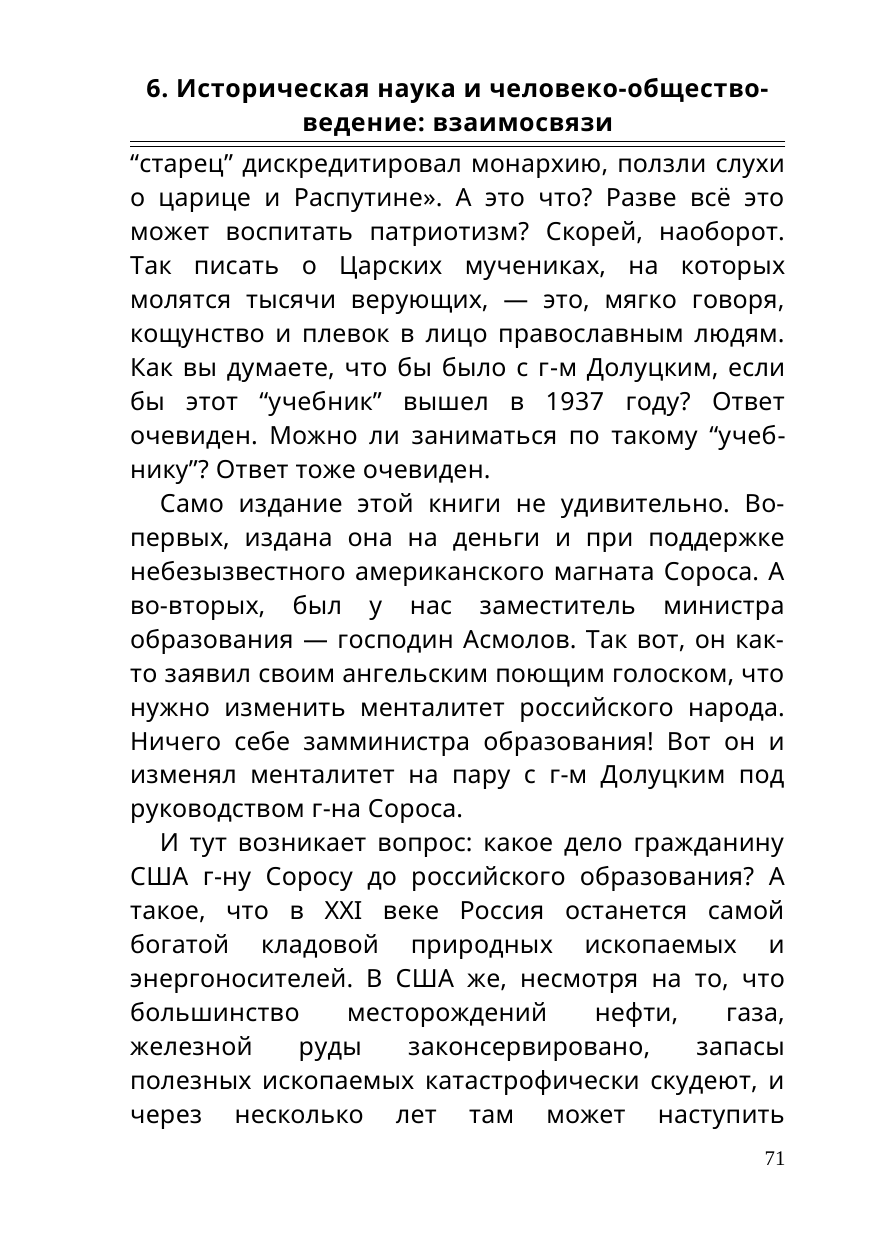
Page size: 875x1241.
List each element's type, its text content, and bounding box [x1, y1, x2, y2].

text “старец” дискредитировал монархию, ползли слухи о царице и Распутине». А это что? Разве всё это может воспитать патриотизм? Скорей, наоборот. Так писать о Царских мучениках, на которых молятся тысячи верующих, — это, мягко говоря, кощунство и плевок в лицо православным людям. Как вы думаете, что бы было с г‑м Долуцким, если бы этот “учеб­ник” вышел в 1937 году? Ответ очевиден. Можно ли заниматься по такому “учеб­ни­ку”? Ответ тоже очевиден. [130, 147, 785, 486]
text И тут возникает вопрос: какое дело гражданину США г-ну Соросу до российского образования? А такое, что в XXI веке Россия останется самой богатой кладовой природных ископаемых и энергоносителей. В США же, несмотря на то, что большинство месторождений нефти, газа, железной руды законсервировано, запасы полезных ископаемых катастрофически скудеют, и через несколько лет там может наступить [130, 825, 785, 1131]
text Само издание этой книги не удивительно. Во-первых, издана она на деньги и при поддержке небезызвестного американского магната Сороса. А во-вторых, был у нас заместитель министра образования — господин Асмолов. Так вот, он как-то заявил своим ангельским поющим голоском, что нужно изменить менталитет российского народа. Ничего себе замминистра образования! Вот он и изменял менталитет на пару с г-м Долуцким под руководством г-на Сороса. [130, 486, 785, 825]
